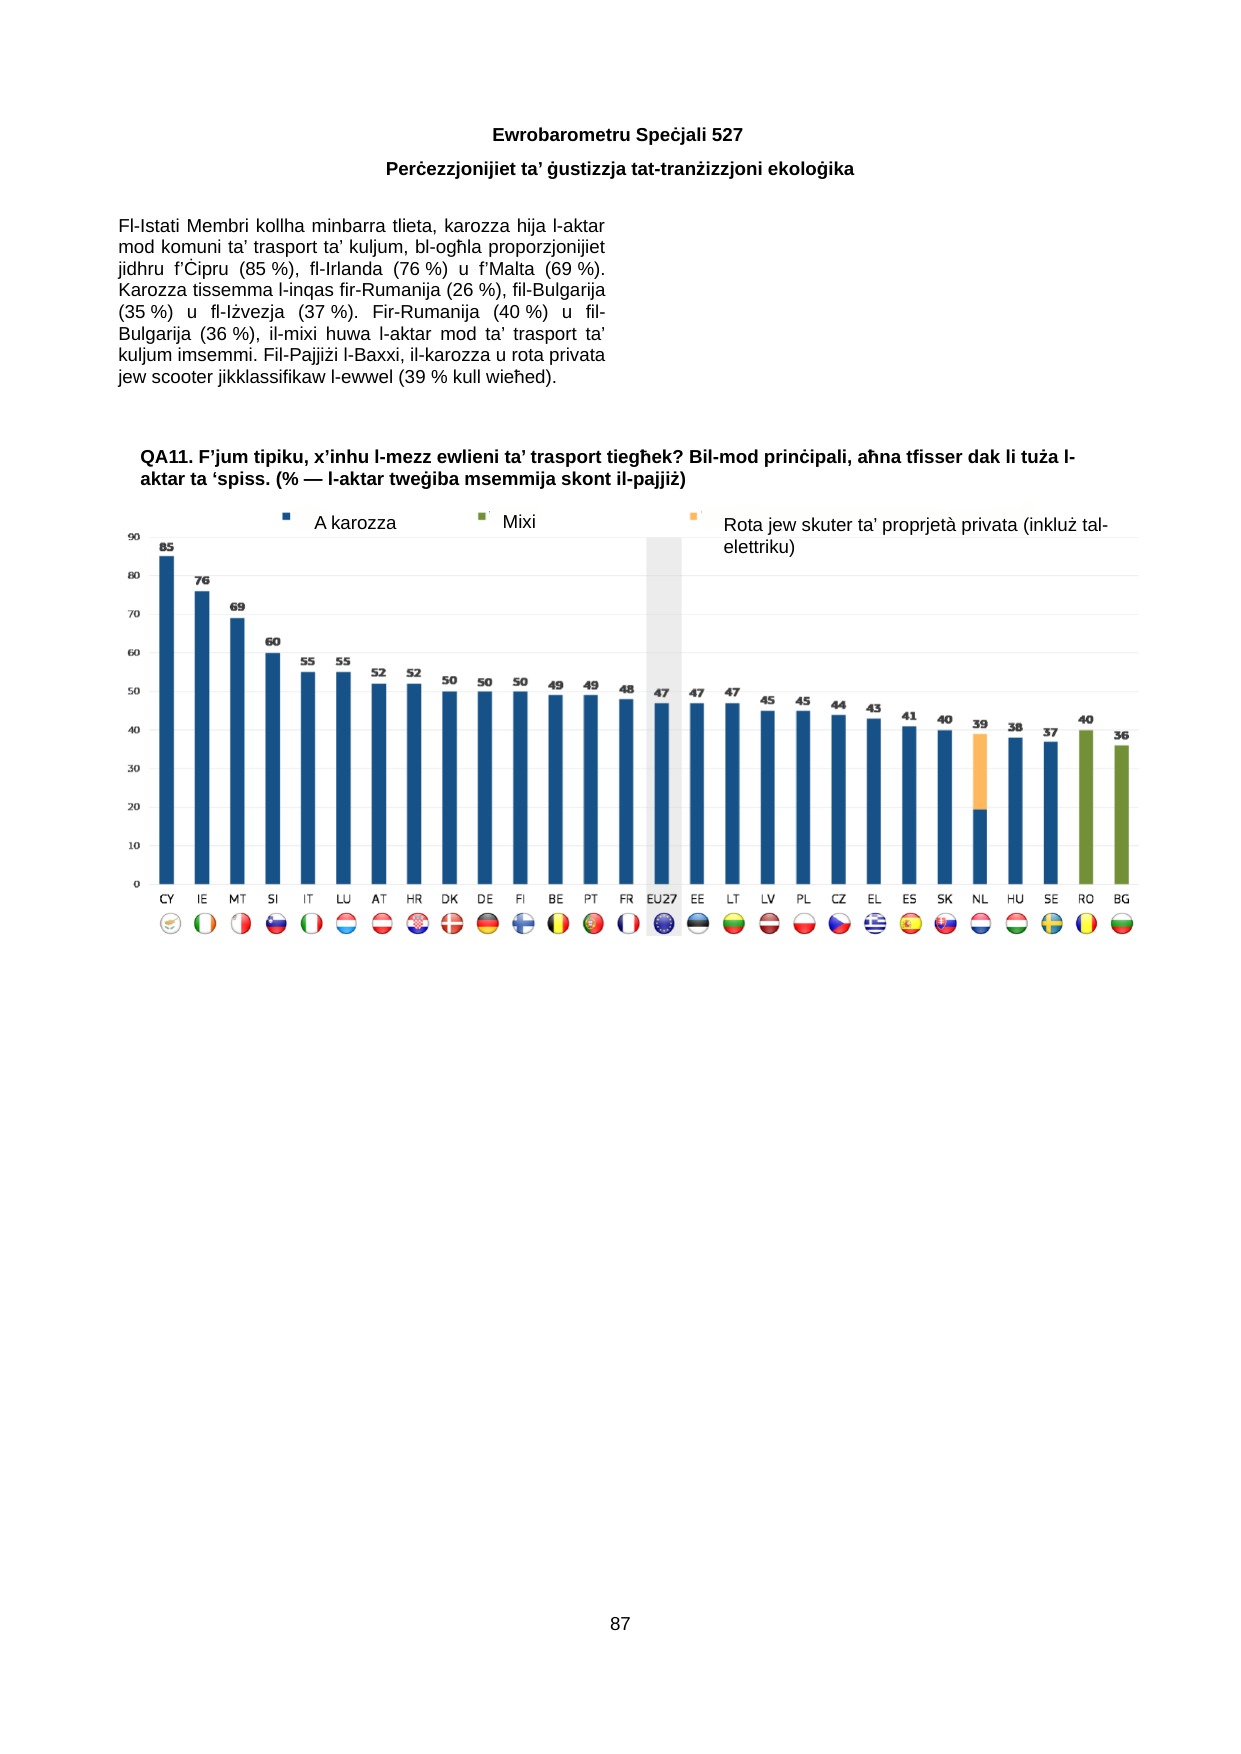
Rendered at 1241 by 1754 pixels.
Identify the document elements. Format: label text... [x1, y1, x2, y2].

picture [118, 501, 1139, 936]
text Fl-Istati Membri kollha minbarra tlieta, karozza hija l-aktar mod komuni ta’ trasport ta’ kuljum, bl-ogħla proporzjonijiet jidhru f’Ċipru (85 %), fl-Irlanda (76 %) u f’Malta (69 %). Karozza tissemma l-inqas fir-Rumanija (26 %), fil-Bulgarija (35 %) u fl-Iżvezja (37 %). Fir-Rumanija (40 %) u fil-Bulgarija (36 %), il-mixi huwa l-aktar mod ta’ trasport ta’ kuljum imsemmi. Fil-Pajjiżi l-Baxxi, il-karozza u rota privata jew scooter jikklassifikaw l-ewwel (39 % kull wieħed). [118, 214, 605, 387]
